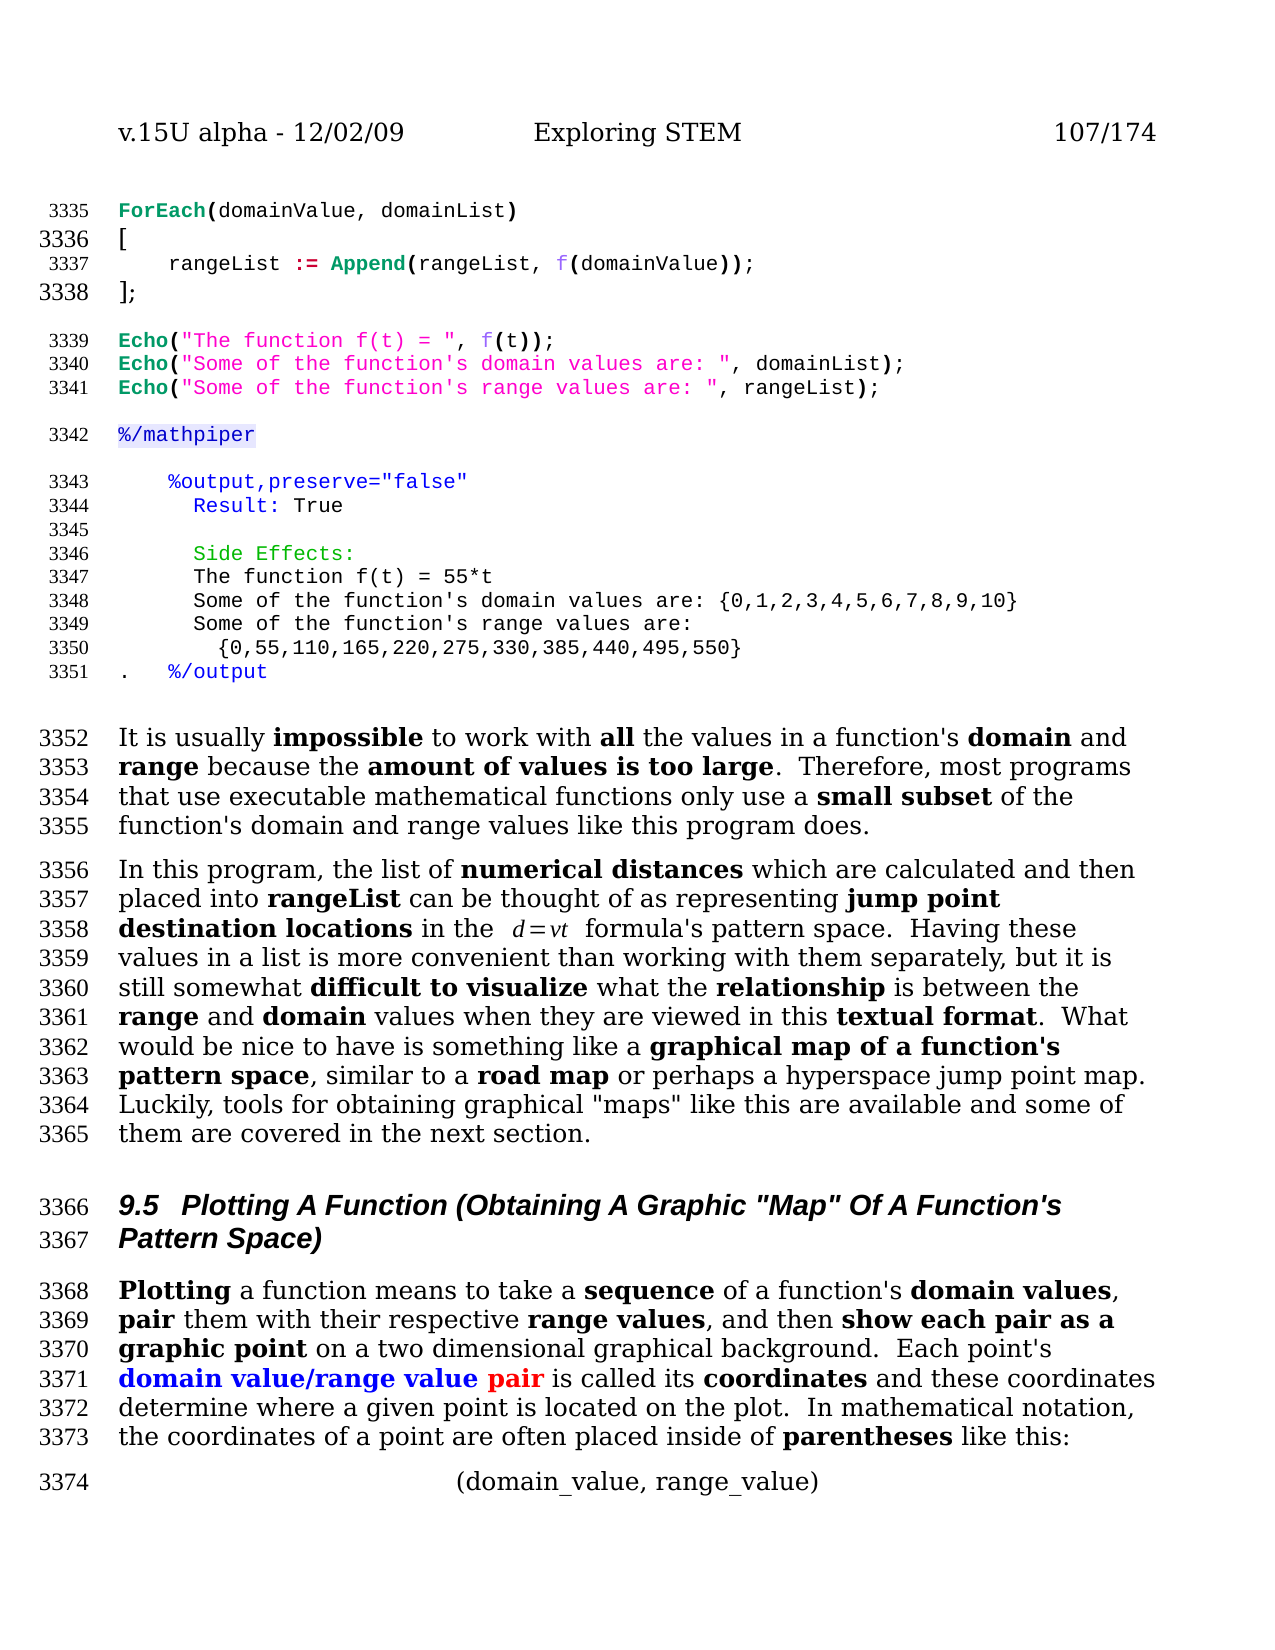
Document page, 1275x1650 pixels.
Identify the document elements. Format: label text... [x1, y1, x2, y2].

text rangeList := Append(rangeList, f(domainValue)); [118, 253, 1157, 277]
text In this program, the list of numerical distances which are calculated and then placed into rangeList can be thought of as representing jump point destination locations in theformula's pattern space. Having these values in a list is more convenient than working with them separately, but it is still somewhat difficult to visualize what the relationship is between the range and domain values when they are viewed in this textual format. What would be nice to have is something like a graphical map of a function's pattern space, similar to a road map or perhaps a hyperspace jump point map. Luckily, tools for obtaining graphical "maps" like this are available and some of them are covered in the next section. [118, 855, 1157, 1149]
text Echo("The function f(t) = ", f(t)); [118, 330, 1157, 353]
text Some of the function's range values are: [118, 613, 1157, 637]
text Result: True [118, 495, 1157, 519]
text Some of the function's domain values are: {0,1,2,3,4,5,6,7,8,9,10} [118, 590, 1157, 613]
text %output,preserve="false" [118, 472, 1157, 495]
text ]; [118, 277, 1157, 306]
text Echo("Some of the function's range values are: ", rangeList); [118, 377, 1157, 401]
text . %/output [118, 661, 1157, 684]
text Plotting a function means to take a sequence of a function's domain values, pair them with their respective range values, and then show each pair as a graphic point on a two dimensional graphical background. Each point's domain value/range value pair is called its coordinates and these coordinates determine where a given point is located on the plot. In mathematical notation, the coordinates of a point are often placed inside of parentheses like this: [118, 1276, 1157, 1452]
text Echo("Some of the function's domain values are: ", domainList); [118, 353, 1157, 377]
text ForEach(domainValue, domainList) [118, 200, 1157, 224]
text It is usually impossible to work with all the values in a function's domain and range because the amount of values is too large. Therefore, most programs that use executable mathematical functions only use a small subset of the function's domain and range values like this program does. [118, 723, 1157, 840]
text %/mathpiper [118, 424, 1157, 448]
text [ [118, 224, 1157, 253]
text (domain_value, range_value) [118, 1467, 1157, 1496]
subtitle Plotting A Function (Obtaining A Graphic "Map" Of A Function's Pattern Space) [118, 1188, 1157, 1255]
text Side Effects: [118, 542, 1157, 566]
text {0,55,110,165,220,275,330,385,440,495,550} [118, 637, 1157, 661]
text The function f(t) = 55*t [118, 566, 1157, 590]
